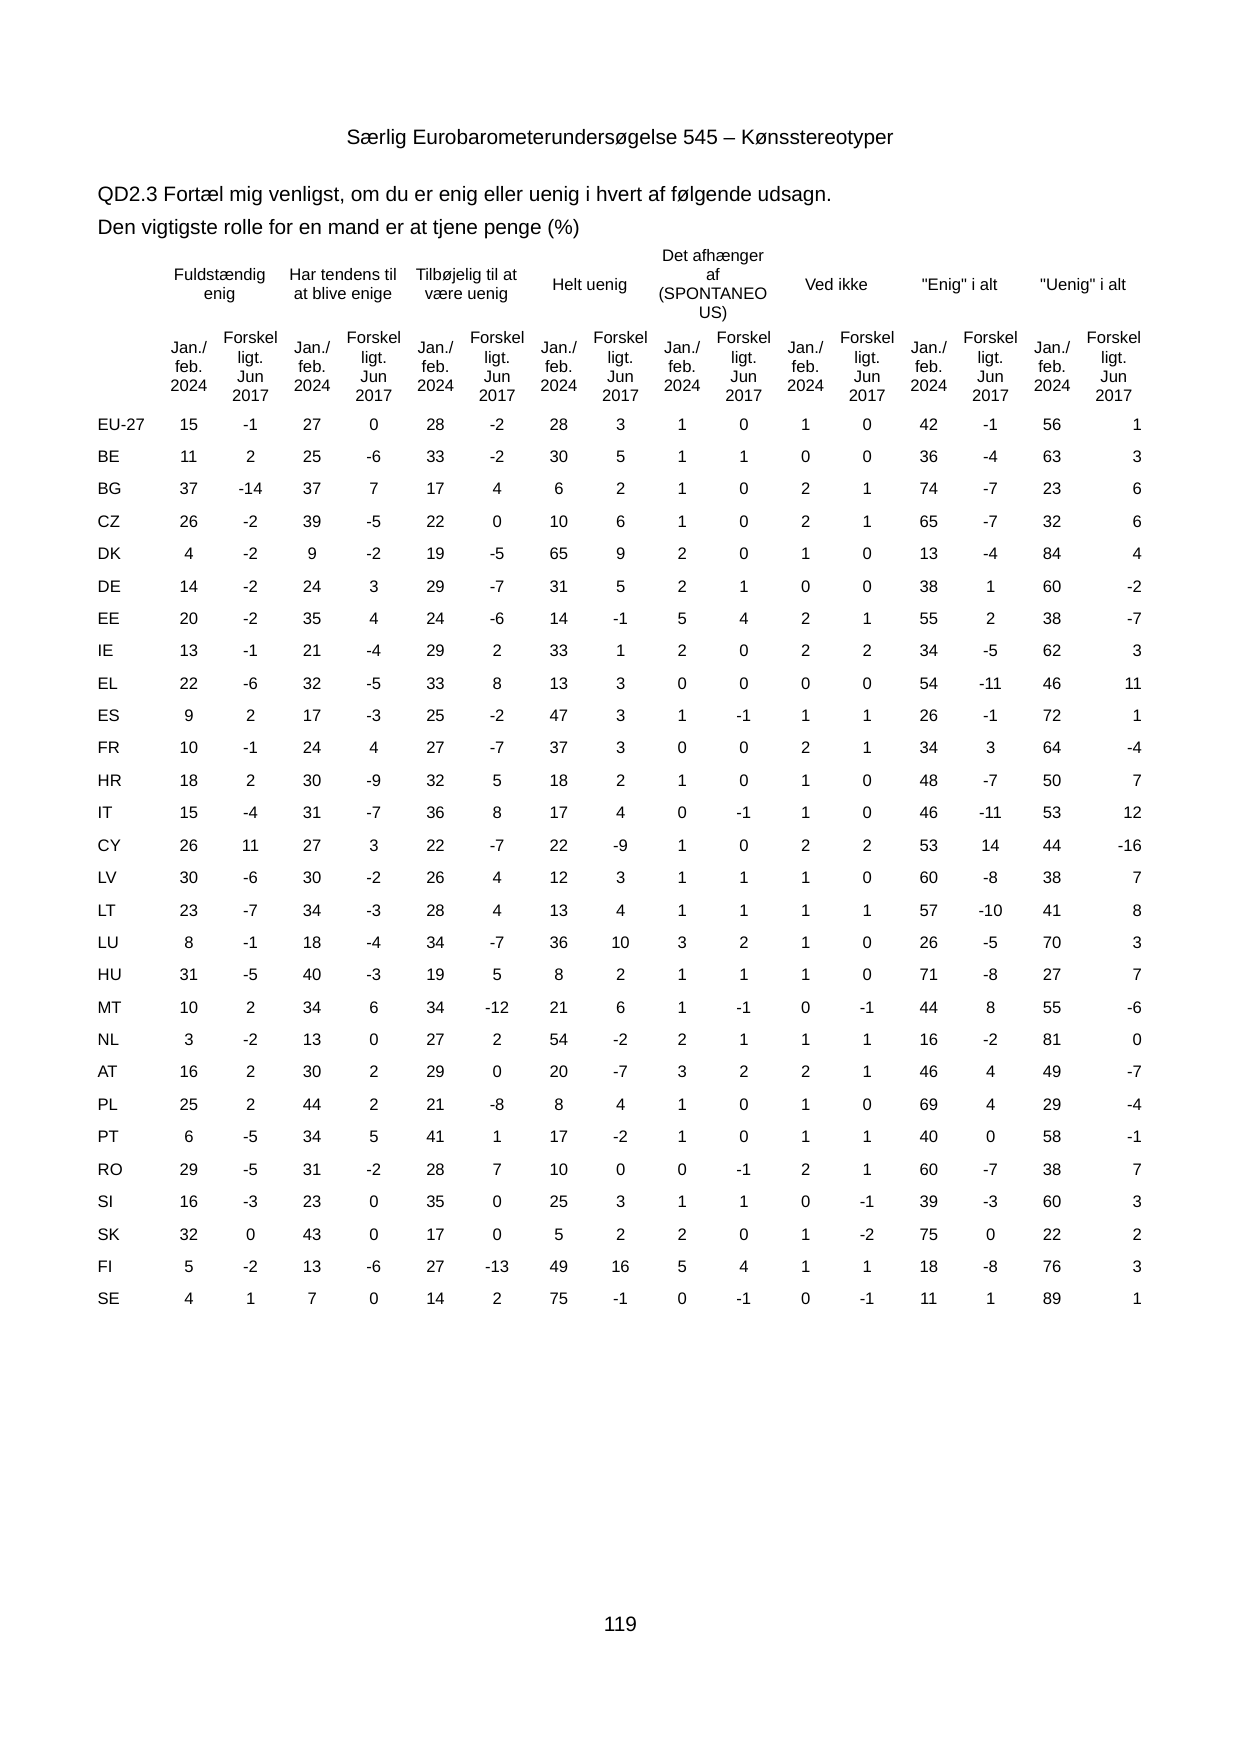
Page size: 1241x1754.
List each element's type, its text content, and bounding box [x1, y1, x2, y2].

table_cell 4 [713, 1250, 774, 1282]
table_cell AT [95, 1056, 158, 1088]
table_cell -3 [343, 699, 404, 732]
table_cell 2 [775, 505, 836, 537]
table_cell -2 [220, 1023, 281, 1056]
table_cell 0 [713, 667, 774, 699]
table_cell 15 [158, 797, 219, 829]
table_cell 5 [651, 1250, 713, 1282]
table_cell IT [95, 797, 158, 829]
table_cell 0 [651, 1283, 713, 1315]
table_cell -1 [713, 1153, 774, 1185]
table_cell -7 [466, 570, 528, 602]
table_cell 31 [281, 1153, 343, 1185]
table_cell 13 [898, 538, 959, 570]
table_cell 7 [1083, 861, 1144, 894]
table_cell 18 [898, 1250, 959, 1282]
table_cell Jan./feb. 2024 [281, 325, 343, 408]
table_cell 0 [713, 1088, 774, 1121]
table_cell ES [95, 699, 158, 732]
table_cell 4 [466, 894, 528, 926]
table_cell 29 [405, 1056, 466, 1088]
table_cell 2 [651, 635, 713, 667]
table_cell -3 [220, 1185, 281, 1218]
table_cell 1 [960, 570, 1021, 602]
table_cell 0 [836, 764, 898, 797]
table_cell 32 [405, 764, 466, 797]
table_cell 49 [1021, 1056, 1083, 1088]
table_cell 65 [528, 538, 589, 570]
table_cell 54 [898, 667, 959, 699]
table_cell 14 [960, 829, 1021, 861]
table_cell 3 [960, 732, 1021, 764]
table_cell 42 [898, 408, 959, 440]
table_cell -4 [343, 635, 404, 667]
table_cell 33 [528, 635, 589, 667]
table_cell 1 [713, 440, 774, 473]
table_cell 38 [1021, 1153, 1083, 1185]
table_cell 55 [898, 602, 959, 634]
table_cell 75 [898, 1218, 959, 1250]
table_cell 1 [775, 926, 836, 958]
table_cell 1 [651, 1185, 713, 1218]
table_cell 0 [466, 1056, 528, 1088]
table_cell Ved ikke [775, 243, 898, 325]
table_cell 37 [158, 473, 219, 505]
table_cell 13 [528, 667, 589, 699]
table_cell Det afhænger af (SPONTANEOUS) [651, 243, 774, 325]
table_cell 1 [466, 1121, 528, 1153]
table_cell 72 [1021, 699, 1083, 732]
table_cell 1 [775, 894, 836, 926]
table_cell 1 [775, 1250, 836, 1282]
table_cell 38 [1021, 861, 1083, 894]
table_cell 3 [590, 667, 651, 699]
table_cell 4 [158, 1283, 219, 1315]
table_cell -2 [343, 861, 404, 894]
table_cell 60 [898, 861, 959, 894]
table_cell -2 [960, 1023, 1021, 1056]
table_cell 3 [590, 861, 651, 894]
table_cell 2 [590, 1218, 651, 1250]
table_cell HU [95, 959, 158, 991]
table_cell 11 [898, 1283, 959, 1315]
table_cell SK [95, 1218, 158, 1250]
table_cell 5 [590, 440, 651, 473]
table_cell 2 [713, 926, 774, 958]
table_cell 8 [466, 797, 528, 829]
table_cell 10 [590, 926, 651, 958]
table_cell 2 [775, 635, 836, 667]
table_cell 2 [466, 635, 528, 667]
table_cell NL [95, 1023, 158, 1056]
table_cell -1 [220, 635, 281, 667]
table_cell 75 [528, 1283, 589, 1315]
table_cell -5 [960, 926, 1021, 958]
table_cell 1 [713, 1185, 774, 1218]
table_cell Forskelligt. Jun 2017 [960, 325, 1021, 408]
table_cell 56 [1021, 408, 1083, 440]
table_cell -9 [590, 829, 651, 861]
table_cell Jan./feb. 2024 [898, 325, 959, 408]
table_cell -8 [960, 861, 1021, 894]
table_cell 19 [405, 538, 466, 570]
table_cell 1 [836, 1056, 898, 1088]
table_cell 1 [836, 1250, 898, 1282]
table_cell IE [95, 635, 158, 667]
table_cell [95, 325, 158, 408]
table_cell 2 [220, 440, 281, 473]
table_cell -3 [343, 959, 404, 991]
table_cell 8 [1083, 894, 1144, 926]
table_cell 21 [405, 1088, 466, 1121]
table_cell 2 [220, 991, 281, 1023]
table_cell -1 [713, 1283, 774, 1315]
table_cell 46 [1021, 667, 1083, 699]
table_cell 41 [405, 1121, 466, 1153]
table_cell -2 [343, 538, 404, 570]
table_cell 4 [713, 602, 774, 634]
table_cell "Enig" i alt [898, 243, 1021, 325]
table_cell -5 [466, 538, 528, 570]
table_cell 7 [343, 473, 404, 505]
table_cell 25 [405, 699, 466, 732]
table_cell 2 [775, 602, 836, 634]
table_cell 41 [1021, 894, 1083, 926]
table_cell 3 [343, 829, 404, 861]
table_cell 1 [836, 473, 898, 505]
table_cell 0 [836, 861, 898, 894]
table_cell 0 [651, 732, 713, 764]
table_cell -1 [220, 732, 281, 764]
table_cell Tilbøjelig til at være uenig [405, 243, 528, 325]
table_cell 36 [528, 926, 589, 958]
table_cell 16 [898, 1023, 959, 1056]
table_cell Helt uenig [528, 243, 651, 325]
table_cell 7 [1083, 764, 1144, 797]
table_cell 35 [405, 1185, 466, 1218]
table_cell 0 [836, 959, 898, 991]
table_cell -6 [1083, 991, 1144, 1023]
table_cell 1 [651, 505, 713, 537]
table_cell 2 [775, 1056, 836, 1088]
table_cell 14 [405, 1283, 466, 1315]
table_cell Forskelligt. Jun 2017 [1083, 325, 1144, 408]
table_cell -2 [466, 440, 528, 473]
table_cell 17 [528, 1121, 589, 1153]
table_cell 25 [281, 440, 343, 473]
table_cell 0 [343, 1218, 404, 1250]
table_cell 6 [1083, 505, 1144, 537]
table_cell FI [95, 1250, 158, 1282]
table_cell 37 [281, 473, 343, 505]
table_cell -7 [466, 926, 528, 958]
table_cell 1 [713, 894, 774, 926]
table_cell 25 [528, 1185, 589, 1218]
table_cell 26 [898, 926, 959, 958]
table_cell 39 [281, 505, 343, 537]
table_cell 40 [898, 1121, 959, 1153]
table_cell 1 [775, 1218, 836, 1250]
table_cell 60 [1021, 570, 1083, 602]
table_cell -7 [1083, 602, 1144, 634]
table_cell -1 [960, 408, 1021, 440]
table_cell 3 [1083, 635, 1144, 667]
table_cell 1 [651, 699, 713, 732]
table_cell 5 [343, 1121, 404, 1153]
table_cell 4 [466, 473, 528, 505]
table_cell -2 [466, 699, 528, 732]
table_cell PL [95, 1088, 158, 1121]
table_cell 24 [281, 570, 343, 602]
table_cell 0 [713, 1218, 774, 1250]
table_cell 16 [158, 1056, 219, 1088]
table_cell 1 [713, 861, 774, 894]
table_cell -2 [343, 1153, 404, 1185]
table_cell 44 [1021, 829, 1083, 861]
table_cell 33 [405, 440, 466, 473]
table_cell 2 [220, 1088, 281, 1121]
table_cell Jan./feb. 2024 [528, 325, 589, 408]
table_cell 81 [1021, 1023, 1083, 1056]
table_cell 0 [775, 1185, 836, 1218]
table_cell Jan./feb. 2024 [405, 325, 466, 408]
table_cell -6 [220, 861, 281, 894]
table_cell 2 [960, 602, 1021, 634]
table_cell -2 [466, 408, 528, 440]
table_cell 34 [898, 732, 959, 764]
table_cell 1 [775, 959, 836, 991]
table_cell DE [95, 570, 158, 602]
table_cell 1 [590, 635, 651, 667]
table_cell 0 [836, 1088, 898, 1121]
table_cell -3 [343, 894, 404, 926]
table_cell -7 [466, 732, 528, 764]
table_cell 1 [651, 1121, 713, 1153]
table_cell 2 [590, 764, 651, 797]
table_cell -7 [960, 505, 1021, 537]
table_cell 5 [528, 1218, 589, 1250]
table_cell -4 [343, 926, 404, 958]
table_cell 0 [343, 1185, 404, 1218]
table_cell 2 [713, 1056, 774, 1088]
table_cell -7 [960, 764, 1021, 797]
table_cell 5 [590, 570, 651, 602]
table_cell 0 [775, 991, 836, 1023]
table_cell 17 [405, 1218, 466, 1250]
table_cell 53 [1021, 797, 1083, 829]
table_cell 1 [1083, 1283, 1144, 1315]
table_cell 0 [343, 1283, 404, 1315]
table_cell -14 [220, 473, 281, 505]
table_cell Forskelligt. Jun 2017 [466, 325, 528, 408]
table_cell 69 [898, 1088, 959, 1121]
table_cell 44 [898, 991, 959, 1023]
table_cell 28 [405, 408, 466, 440]
table_cell 1 [651, 473, 713, 505]
table_cell 1 [775, 1023, 836, 1056]
table_cell 0 [836, 538, 898, 570]
table_cell 2 [775, 1153, 836, 1185]
table_cell 30 [528, 440, 589, 473]
table_cell 0 [651, 1153, 713, 1185]
table_cell 0 [713, 473, 774, 505]
table_cell 1 [651, 764, 713, 797]
table_cell 53 [898, 829, 959, 861]
table_cell -8 [466, 1088, 528, 1121]
table_cell 1 [713, 570, 774, 602]
table_cell 0 [343, 408, 404, 440]
table_cell 18 [158, 764, 219, 797]
table_cell 2 [836, 829, 898, 861]
table_cell 0 [1083, 1023, 1144, 1056]
table_cell 18 [528, 764, 589, 797]
table_cell Jan./feb. 2024 [158, 325, 219, 408]
table_cell 1 [220, 1283, 281, 1315]
table_cell -5 [220, 959, 281, 991]
table_cell -1 [836, 1185, 898, 1218]
table_cell 2 [466, 1023, 528, 1056]
table_cell 8 [158, 926, 219, 958]
table_cell 33 [405, 667, 466, 699]
table_cell 9 [158, 699, 219, 732]
table_cell 40 [281, 959, 343, 991]
table_cell 0 [836, 570, 898, 602]
table_cell 32 [1021, 505, 1083, 537]
table_cell 27 [405, 732, 466, 764]
table_cell -7 [343, 797, 404, 829]
table_cell 1 [836, 1023, 898, 1056]
table_cell 0 [466, 1185, 528, 1218]
table_cell -1 [590, 1283, 651, 1315]
table_cell 34 [281, 894, 343, 926]
table_cell -4 [960, 538, 1021, 570]
table_cell 1 [775, 1121, 836, 1153]
table_cell 32 [281, 667, 343, 699]
table_cell 76 [1021, 1250, 1083, 1282]
table_cell 0 [343, 1023, 404, 1056]
table_cell 50 [1021, 764, 1083, 797]
table_cell 29 [1021, 1088, 1083, 1121]
table_cell -2 [836, 1218, 898, 1250]
table_cell -2 [1083, 570, 1144, 602]
table_cell 55 [1021, 991, 1083, 1023]
table_cell 6 [1083, 473, 1144, 505]
table_cell 2 [651, 570, 713, 602]
table_cell [95, 243, 158, 325]
table_cell 21 [528, 991, 589, 1023]
table_cell 2 [220, 1056, 281, 1088]
table_cell 0 [713, 505, 774, 537]
table_cell 22 [528, 829, 589, 861]
table_cell 2 [220, 699, 281, 732]
table_cell -7 [220, 894, 281, 926]
table_cell 0 [960, 1121, 1021, 1153]
table_cell 1 [960, 1283, 1021, 1315]
table_cell 46 [898, 797, 959, 829]
table_cell 1 [836, 732, 898, 764]
table_cell 24 [405, 602, 466, 634]
table_cell 1 [836, 699, 898, 732]
table_cell 62 [1021, 635, 1083, 667]
table_cell PT [95, 1121, 158, 1153]
table_cell 4 [960, 1056, 1021, 1088]
table_cell 26 [158, 505, 219, 537]
table_cell 3 [1083, 1185, 1144, 1218]
table_cell -10 [960, 894, 1021, 926]
table_cell 22 [405, 829, 466, 861]
table_cell -4 [220, 797, 281, 829]
table_cell 7 [1083, 959, 1144, 991]
table_cell 0 [713, 538, 774, 570]
table_cell FR [95, 732, 158, 764]
table_cell 38 [1021, 602, 1083, 634]
table_cell -1 [836, 991, 898, 1023]
table_cell 0 [775, 1283, 836, 1315]
table_cell 2 [1083, 1218, 1144, 1250]
table_cell Forskelligt. Jun 2017 [836, 325, 898, 408]
table_cell 0 [651, 667, 713, 699]
table_cell Forskelligt. Jun 2017 [343, 325, 404, 408]
table_cell 2 [836, 635, 898, 667]
table_cell 4 [466, 861, 528, 894]
table_cell 5 [466, 764, 528, 797]
table_cell SE [95, 1283, 158, 1315]
table_cell 5 [466, 959, 528, 991]
table_cell 2 [343, 1056, 404, 1088]
table_cell 1 [651, 440, 713, 473]
table_cell -5 [343, 505, 404, 537]
table_cell 6 [343, 991, 404, 1023]
table_cell 4 [158, 538, 219, 570]
table_cell -7 [1083, 1056, 1144, 1088]
table_cell Forskelligt. Jun 2017 [220, 325, 281, 408]
table_cell 3 [651, 1056, 713, 1088]
table_cell 1 [775, 797, 836, 829]
table_cell 2 [775, 829, 836, 861]
table_cell 23 [281, 1185, 343, 1218]
table_cell 3 [590, 732, 651, 764]
table_cell -2 [220, 1250, 281, 1282]
table_cell 1 [651, 861, 713, 894]
table_cell 4 [590, 797, 651, 829]
table_cell 1 [775, 1088, 836, 1121]
table_cell 1 [1083, 699, 1144, 732]
table_cell -11 [960, 797, 1021, 829]
table_cell 27 [281, 408, 343, 440]
table_cell -16 [1083, 829, 1144, 861]
table_cell 15 [158, 408, 219, 440]
table_cell Jan./feb. 2024 [651, 325, 713, 408]
table_cell 3 [343, 570, 404, 602]
table_cell -2 [590, 1121, 651, 1153]
table_cell 0 [713, 408, 774, 440]
table_cell 21 [281, 635, 343, 667]
table_cell 17 [405, 473, 466, 505]
table_cell MT [95, 991, 158, 1023]
table_cell 11 [158, 440, 219, 473]
table_cell 1 [775, 764, 836, 797]
table_cell 0 [466, 505, 528, 537]
table_cell 34 [405, 991, 466, 1023]
table_cell 31 [528, 570, 589, 602]
table_cell -6 [343, 440, 404, 473]
table_cell 3 [158, 1023, 219, 1056]
table_cell EE [95, 602, 158, 634]
table_cell -5 [343, 667, 404, 699]
table_cell -2 [220, 505, 281, 537]
table_cell -11 [960, 667, 1021, 699]
table_cell -2 [590, 1023, 651, 1056]
table_cell 37 [528, 732, 589, 764]
table_cell 1 [775, 408, 836, 440]
table_cell 11 [220, 829, 281, 861]
table_cell 30 [158, 861, 219, 894]
table_cell -1 [713, 797, 774, 829]
table_cell SI [95, 1185, 158, 1218]
table_cell 2 [651, 538, 713, 570]
table_cell 6 [590, 505, 651, 537]
table_cell 1 [836, 1121, 898, 1153]
table_cell 27 [405, 1023, 466, 1056]
table_cell 10 [158, 991, 219, 1023]
table_cell 0 [713, 829, 774, 861]
table_cell 30 [281, 764, 343, 797]
table_cell 11 [1083, 667, 1144, 699]
table_cell 64 [1021, 732, 1083, 764]
table_cell 34 [281, 991, 343, 1023]
table_cell 3 [590, 1185, 651, 1218]
table_cell 18 [281, 926, 343, 958]
table_cell DK [95, 538, 158, 570]
table_cell 31 [281, 797, 343, 829]
table_cell 1 [651, 959, 713, 991]
table_cell 2 [590, 473, 651, 505]
table_cell 16 [590, 1250, 651, 1282]
table_cell 39 [898, 1185, 959, 1218]
table_cell 7 [281, 1283, 343, 1315]
table_cell -6 [220, 667, 281, 699]
table_cell 0 [713, 635, 774, 667]
table_cell -7 [960, 473, 1021, 505]
table_cell 34 [281, 1121, 343, 1153]
table_cell -7 [960, 1153, 1021, 1185]
table_cell 43 [281, 1218, 343, 1250]
table_cell 1 [651, 1088, 713, 1121]
table_cell EL [95, 667, 158, 699]
table_cell 46 [898, 1056, 959, 1088]
table_cell 10 [528, 505, 589, 537]
table_cell -5 [220, 1121, 281, 1153]
table_cell 60 [898, 1153, 959, 1185]
table_cell 31 [158, 959, 219, 991]
table_cell HR [95, 764, 158, 797]
table_cell 65 [898, 505, 959, 537]
table_cell CZ [95, 505, 158, 537]
table_cell 54 [528, 1023, 589, 1056]
table_header QD2.3 Fortæl mig venligst, om du er enig eller uenig i hvert af følgende udsagn. [95, 178, 1144, 210]
table_cell 27 [1021, 959, 1083, 991]
table_cell -13 [466, 1250, 528, 1282]
table_cell 0 [651, 797, 713, 829]
table_cell 10 [528, 1153, 589, 1185]
table_cell 28 [405, 894, 466, 926]
table_cell -7 [590, 1056, 651, 1088]
table_cell -6 [343, 1250, 404, 1282]
table_cell 0 [713, 732, 774, 764]
table_cell -2 [220, 538, 281, 570]
table_cell 29 [158, 1153, 219, 1185]
table_cell 22 [158, 667, 219, 699]
table_cell 29 [405, 570, 466, 602]
table_cell 0 [713, 1121, 774, 1153]
table_cell -2 [220, 602, 281, 634]
table_cell 17 [281, 699, 343, 732]
table_cell 1 [713, 1023, 774, 1056]
table_cell -1 [220, 408, 281, 440]
table_cell 20 [158, 602, 219, 634]
table_cell 26 [405, 861, 466, 894]
table_cell -1 [590, 602, 651, 634]
table_cell LV [95, 861, 158, 894]
table_cell 0 [836, 667, 898, 699]
table_cell 2 [651, 1218, 713, 1250]
table_cell -9 [343, 764, 404, 797]
table_cell 0 [713, 764, 774, 797]
table_cell 8 [528, 1088, 589, 1121]
table_cell 23 [158, 894, 219, 926]
table_cell Jan./feb. 2024 [1021, 325, 1083, 408]
table_cell 1 [775, 699, 836, 732]
table_cell 19 [405, 959, 466, 991]
table_cell Forskelligt. Jun 2017 [590, 325, 651, 408]
table_cell 4 [1083, 538, 1144, 570]
table_cell Har tendens til at blive enige [281, 243, 404, 325]
table_cell 36 [898, 440, 959, 473]
table_cell 1 [775, 861, 836, 894]
table_cell 58 [1021, 1121, 1083, 1153]
table_cell 4 [590, 894, 651, 926]
table_cell 0 [775, 667, 836, 699]
table_cell -1 [960, 699, 1021, 732]
table_cell 0 [960, 1218, 1021, 1250]
table_cell 23 [1021, 473, 1083, 505]
table_cell 6 [528, 473, 589, 505]
table_cell 89 [1021, 1283, 1083, 1315]
table_cell 0 [836, 408, 898, 440]
table_cell 12 [528, 861, 589, 894]
table_cell 0 [836, 440, 898, 473]
table_cell 3 [590, 408, 651, 440]
table_cell -5 [960, 635, 1021, 667]
table_cell 26 [158, 829, 219, 861]
table_cell 22 [405, 505, 466, 537]
table_cell Den vigtigste rolle for en mand er at tjene penge (%) [95, 210, 1144, 243]
table_cell 25 [158, 1088, 219, 1121]
table_cell 0 [775, 440, 836, 473]
table_cell 24 [281, 732, 343, 764]
table_cell 9 [281, 538, 343, 570]
table_cell 1 [651, 408, 713, 440]
table_cell -1 [220, 926, 281, 958]
table_cell -5 [220, 1153, 281, 1185]
table_cell Fuldstændig enig [158, 243, 281, 325]
table_cell 12 [1083, 797, 1144, 829]
table_cell 34 [898, 635, 959, 667]
table_cell 63 [1021, 440, 1083, 473]
table_cell 1 [836, 602, 898, 634]
table_cell 29 [405, 635, 466, 667]
table_cell 13 [281, 1023, 343, 1056]
table_cell 7 [466, 1153, 528, 1185]
table_cell 2 [651, 1023, 713, 1056]
table_cell -4 [1083, 732, 1144, 764]
table_cell 4 [590, 1088, 651, 1121]
table_cell 0 [836, 797, 898, 829]
table_cell 44 [281, 1088, 343, 1121]
table_cell 0 [775, 570, 836, 602]
table_cell EU-27 [95, 408, 158, 440]
table_cell -4 [960, 440, 1021, 473]
table_cell BE [95, 440, 158, 473]
table_cell 60 [1021, 1185, 1083, 1218]
table_cell 4 [343, 732, 404, 764]
table_cell 4 [343, 602, 404, 634]
table_cell -8 [960, 1250, 1021, 1282]
table_cell 1 [1083, 408, 1144, 440]
table_cell 3 [1083, 440, 1144, 473]
table_cell -1 [713, 991, 774, 1023]
table_cell Jan./feb. 2024 [775, 325, 836, 408]
table_cell 30 [281, 1056, 343, 1088]
table_cell 30 [281, 861, 343, 894]
table_cell 2 [220, 764, 281, 797]
table_cell 13 [528, 894, 589, 926]
table_cell 70 [1021, 926, 1083, 958]
table_cell 1 [651, 894, 713, 926]
table_cell 3 [1083, 1250, 1144, 1282]
table_cell LT [95, 894, 158, 926]
table_cell 28 [528, 408, 589, 440]
table_cell 17 [528, 797, 589, 829]
table_cell 35 [281, 602, 343, 634]
table_cell LU [95, 926, 158, 958]
table_cell CY [95, 829, 158, 861]
table_cell 71 [898, 959, 959, 991]
table_cell 14 [158, 570, 219, 602]
table_cell 1 [651, 829, 713, 861]
table_cell 47 [528, 699, 589, 732]
table_cell 4 [960, 1088, 1021, 1121]
table_cell 1 [651, 991, 713, 1023]
table_cell 38 [898, 570, 959, 602]
table_cell "Uenig" i alt [1021, 243, 1144, 325]
table_cell 10 [158, 732, 219, 764]
table_cell 6 [158, 1121, 219, 1153]
table_cell 1 [775, 538, 836, 570]
table_cell 14 [528, 602, 589, 634]
table_cell 2 [466, 1283, 528, 1315]
table_cell 3 [1083, 926, 1144, 958]
table_cell 0 [466, 1218, 528, 1250]
table_cell 9 [590, 538, 651, 570]
table_cell 3 [590, 699, 651, 732]
table_cell 13 [158, 635, 219, 667]
table_cell 20 [528, 1056, 589, 1088]
table_cell 8 [960, 991, 1021, 1023]
table_cell 74 [898, 473, 959, 505]
table_cell 5 [651, 602, 713, 634]
table_cell 27 [405, 1250, 466, 1282]
table_cell 27 [281, 829, 343, 861]
table_cell -7 [466, 829, 528, 861]
table_cell 3 [651, 926, 713, 958]
table_cell 26 [898, 699, 959, 732]
table_cell -3 [960, 1185, 1021, 1218]
table_cell 2 [590, 959, 651, 991]
table_cell -6 [466, 602, 528, 634]
table_cell 34 [405, 926, 466, 958]
table_cell 2 [343, 1088, 404, 1121]
table_cell 16 [158, 1185, 219, 1218]
table_cell 1 [836, 1153, 898, 1185]
table_cell -1 [713, 699, 774, 732]
table_cell -1 [1083, 1121, 1144, 1153]
table_cell -1 [836, 1283, 898, 1315]
table_cell -12 [466, 991, 528, 1023]
table_cell 49 [528, 1250, 589, 1282]
table_cell 13 [281, 1250, 343, 1282]
table_cell BG [95, 473, 158, 505]
table_cell 2 [775, 732, 836, 764]
table_cell 0 [220, 1218, 281, 1250]
table_cell 1 [713, 959, 774, 991]
table_cell 0 [836, 926, 898, 958]
table_cell 84 [1021, 538, 1083, 570]
table_cell 57 [898, 894, 959, 926]
table_cell 22 [1021, 1218, 1083, 1250]
table_cell 48 [898, 764, 959, 797]
table_cell 1 [836, 505, 898, 537]
table_cell 28 [405, 1153, 466, 1185]
table_cell Forskelligt. Jun 2017 [713, 325, 774, 408]
table_cell -8 [960, 959, 1021, 991]
table_cell 6 [590, 991, 651, 1023]
table_cell 0 [590, 1153, 651, 1185]
table_cell 7 [1083, 1153, 1144, 1185]
table_cell -2 [220, 570, 281, 602]
table_cell 36 [405, 797, 466, 829]
table_cell 32 [158, 1218, 219, 1250]
table_cell 2 [775, 473, 836, 505]
table_cell RO [95, 1153, 158, 1185]
table_cell -4 [1083, 1088, 1144, 1121]
table_cell 8 [528, 959, 589, 991]
table_cell 8 [466, 667, 528, 699]
table_cell 5 [158, 1250, 219, 1282]
table_cell 1 [836, 894, 898, 926]
